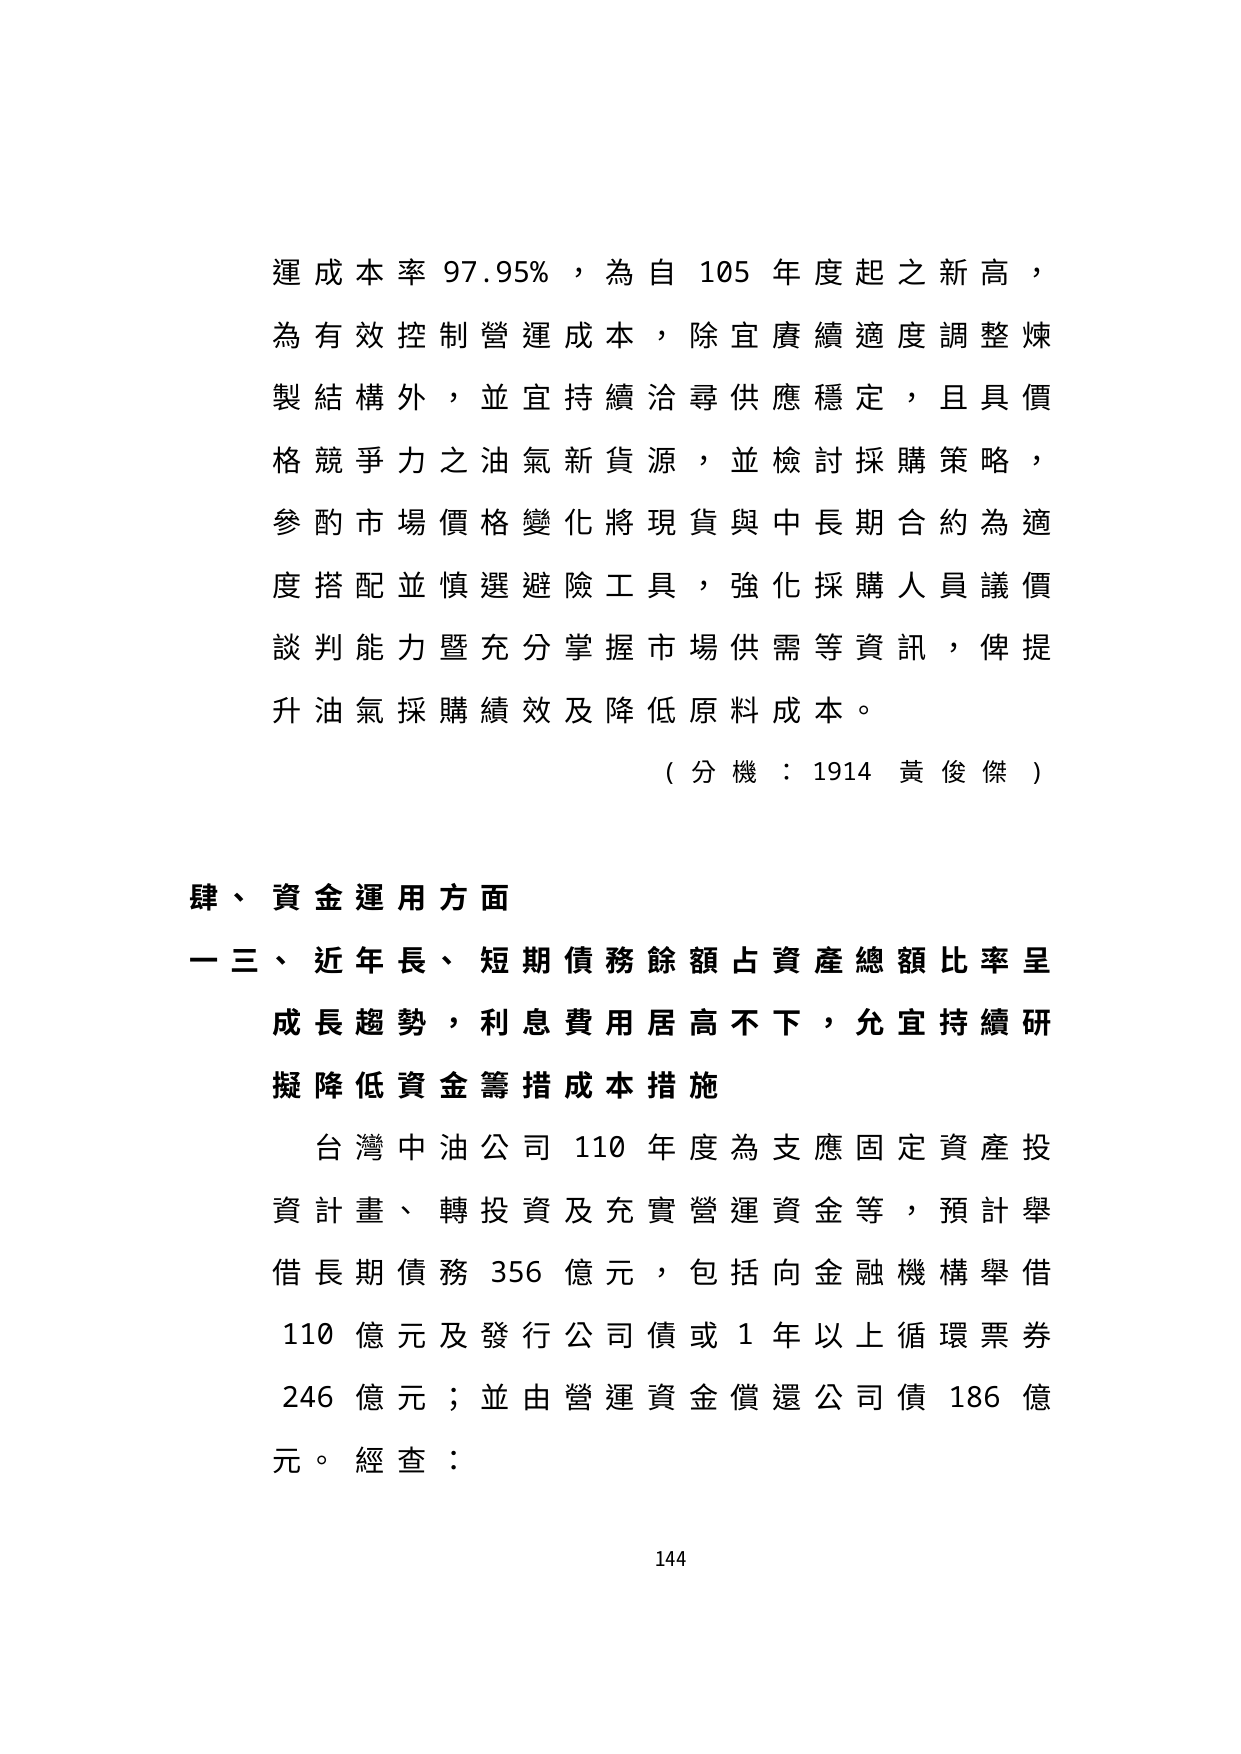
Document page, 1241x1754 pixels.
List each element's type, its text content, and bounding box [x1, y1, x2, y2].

text 一三、近年長、短期債務餘額占資產總額比率呈成長趨勢，利息費用居高不下，允宜持續研擬降低資金籌措成本措施 [183, 917, 1058, 1104]
text 運成本率97.95%，為自105年度起之新高，為有效控制營運成本，除宜賡續適度調整煉製結構外，並宜持續洽尋供應穩定，且具價格競爭力之油氣新貨源，並檢討採購策略，參酌市場價格變化將現貨與中長期合約為適度搭配並慎選避險工具，強化採購人員議價談判能力暨充分掌握市場供需等資訊，俾提升油氣採購績效及降低原料成本。 [242, 229, 1058, 729]
text (分機：1914 黃俊傑) [183, 729, 1058, 792]
text 肆、資金運用方面 [183, 854, 1058, 917]
text 台灣中油公司110年度為支應固定資產投資計畫、轉投資及充實營運資金等，預計舉借長期債務356億元，包括向金融機構舉借110億元及發行公司債或1年以上循環票券246億元；並由營運資金償還公司債186億元。經查： [242, 1104, 1058, 1479]
